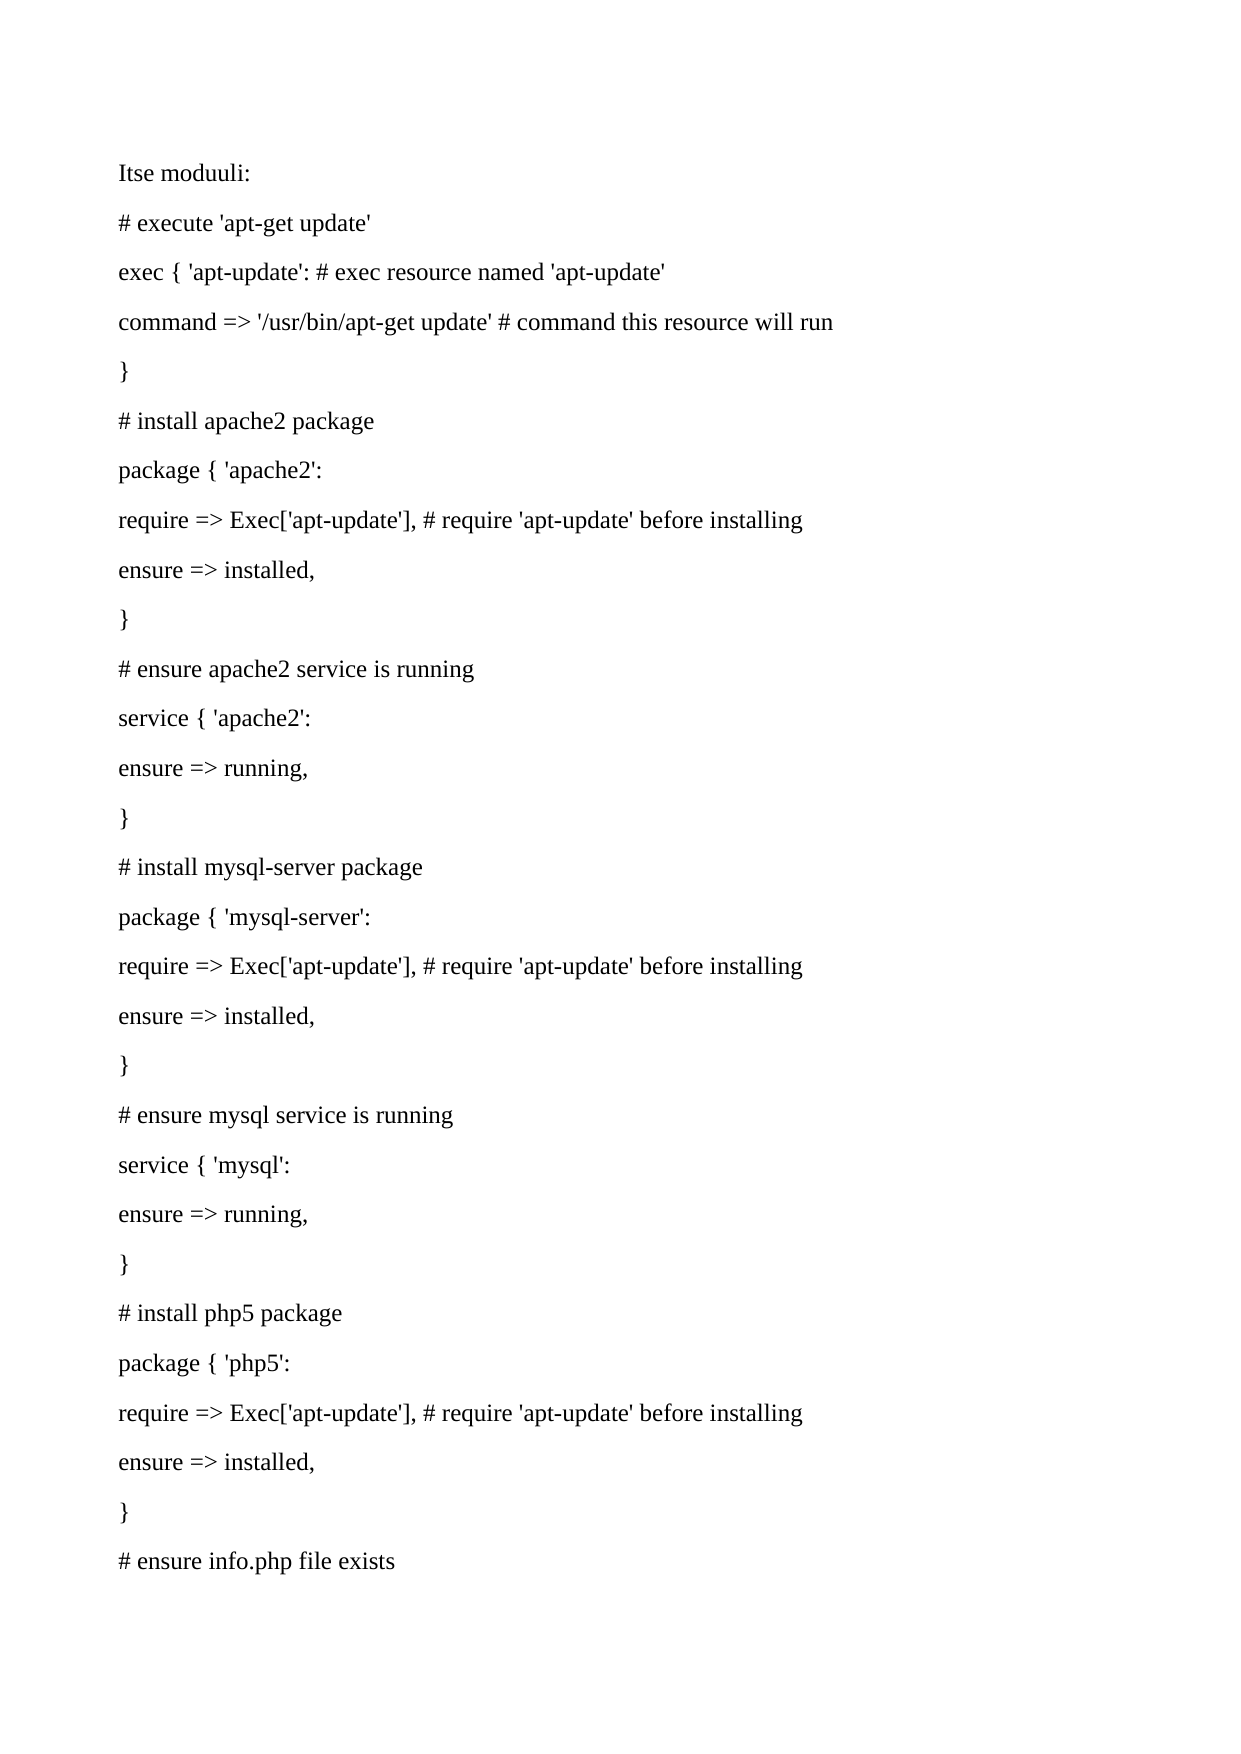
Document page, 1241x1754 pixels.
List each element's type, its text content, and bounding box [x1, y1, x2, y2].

text # ensure info.php file exists [118, 1546, 1122, 1575]
text require => Exec['apt-update'], # require 'apt-update' before installing [118, 1398, 1122, 1426]
text } [118, 1497, 1122, 1526]
text package { 'php5': [118, 1348, 1122, 1377]
text exec { 'apt-update': # exec resource named 'apt-update' [118, 257, 1122, 286]
text # ensure apache2 service is running [118, 654, 1122, 683]
text } [118, 604, 1122, 633]
text # install mysql-server package [118, 852, 1122, 881]
text # install php5 package [118, 1298, 1122, 1327]
text ensure => running, [118, 1199, 1122, 1228]
text Itse moduuli: [118, 158, 1122, 187]
text ensure => installed, [118, 1001, 1122, 1030]
text # install apache2 package [118, 406, 1122, 435]
text ensure => installed, [118, 1447, 1122, 1476]
text # execute 'apt-get update' [118, 208, 1122, 236]
text # ensure mysql service is running [118, 1100, 1122, 1129]
text } [118, 356, 1122, 385]
text require => Exec['apt-update'], # require 'apt-update' before installing [118, 505, 1122, 534]
text } [118, 803, 1122, 831]
text service { 'mysql': [118, 1150, 1122, 1178]
text package { 'apache2': [118, 456, 1122, 484]
text } [118, 1051, 1122, 1079]
text ensure => running, [118, 753, 1122, 782]
text package { 'mysql-server': [118, 902, 1122, 931]
text command => '/usr/bin/apt-get update' # command this resource will run [118, 307, 1122, 336]
text service { 'apache2': [118, 703, 1122, 732]
text ensure => installed, [118, 555, 1122, 583]
text } [118, 1249, 1122, 1278]
text require => Exec['apt-update'], # require 'apt-update' before installing [118, 951, 1122, 980]
